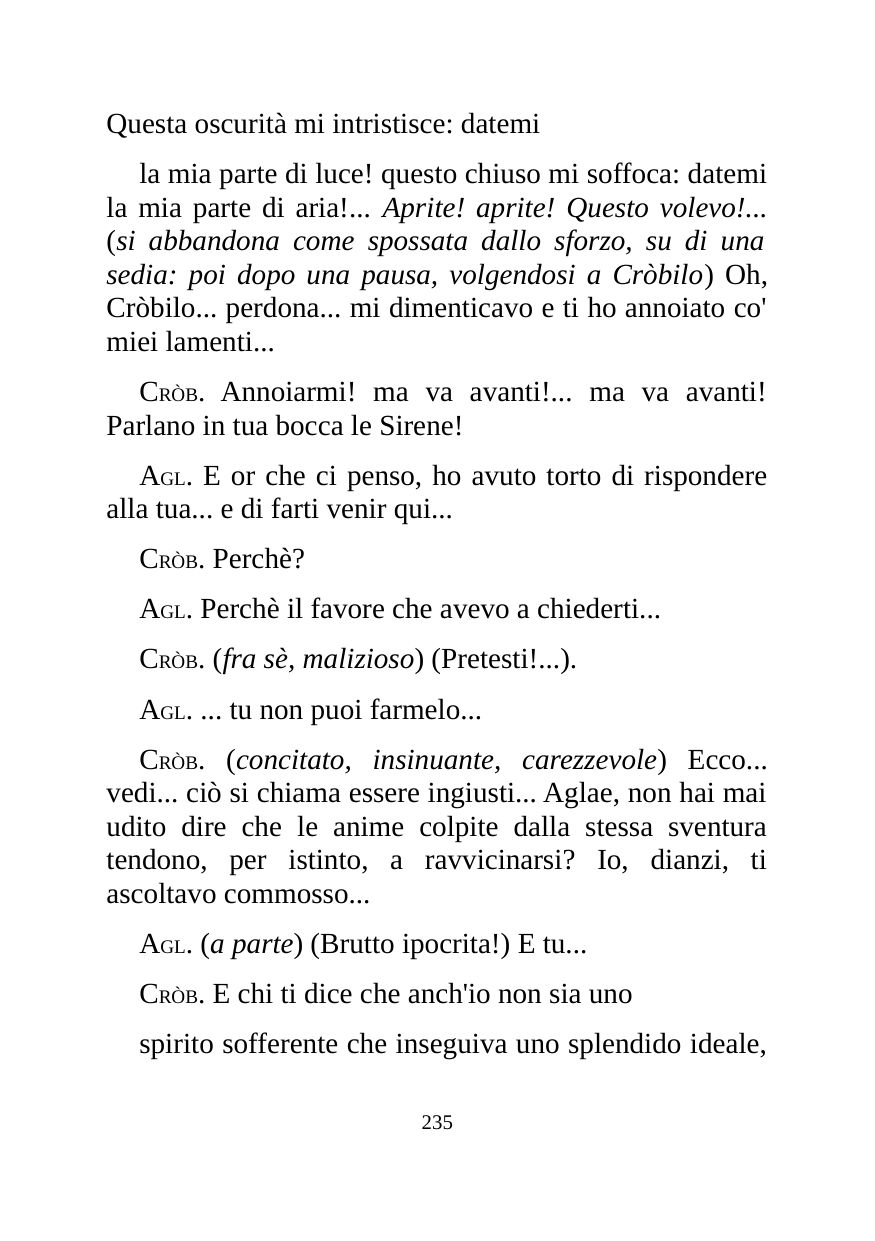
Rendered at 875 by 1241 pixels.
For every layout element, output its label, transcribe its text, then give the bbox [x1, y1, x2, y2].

text Agl. E or che ci penso, ho avuto torto di rispondere alla tua... e di farti venir qui... [106, 458, 768, 525]
text Cròb. (fra sè, malizioso) (Pretesti!...). [106, 642, 768, 675]
text Agl. (a parte) (Brutto ipocrita!) E tu... [106, 926, 768, 960]
text Agl. Perchè il favore che avevo a chiederti... [106, 592, 768, 625]
text Questa oscurità mi intristisce: datemi [106, 106, 768, 140]
text Cròb. E chi ti dice che anch'io non sia uno [106, 976, 768, 1010]
text Cròb. (concitato, insinuante, carezzevole) Ecco... vedi... ciò si chiama essere ingiusti... Aglae, non hai mai udito dire che le anime colpite dalla stessa sventura tendono, per istinto, a ravvicinarsi? Io, dianzi, ti ascoltavo commosso... [106, 742, 768, 909]
text Cròb. Perchè? [106, 541, 768, 575]
text Agl. ... tu non puoi farmelo... [106, 692, 768, 725]
text Cròb. Annoiarmi! ma va avanti!... ma va avanti! Parlano in tua bocca le Sirene! [106, 374, 768, 441]
text la mia parte di luce! questo chiuso mi soffoca: datemi la mia parte di aria!... Aprite! aprite! Questo volevo!... (si abbandona come spossata dallo sforzo, su di una sedia: poi dopo una pausa, volgendosi a Cròbilo) Oh, Cròbilo... perdona... mi dimenticavo e ti ho annoiato co' miei lamenti... [106, 156, 768, 358]
text spirito sofferente che inseguiva uno splendido ideale, [106, 1026, 768, 1060]
